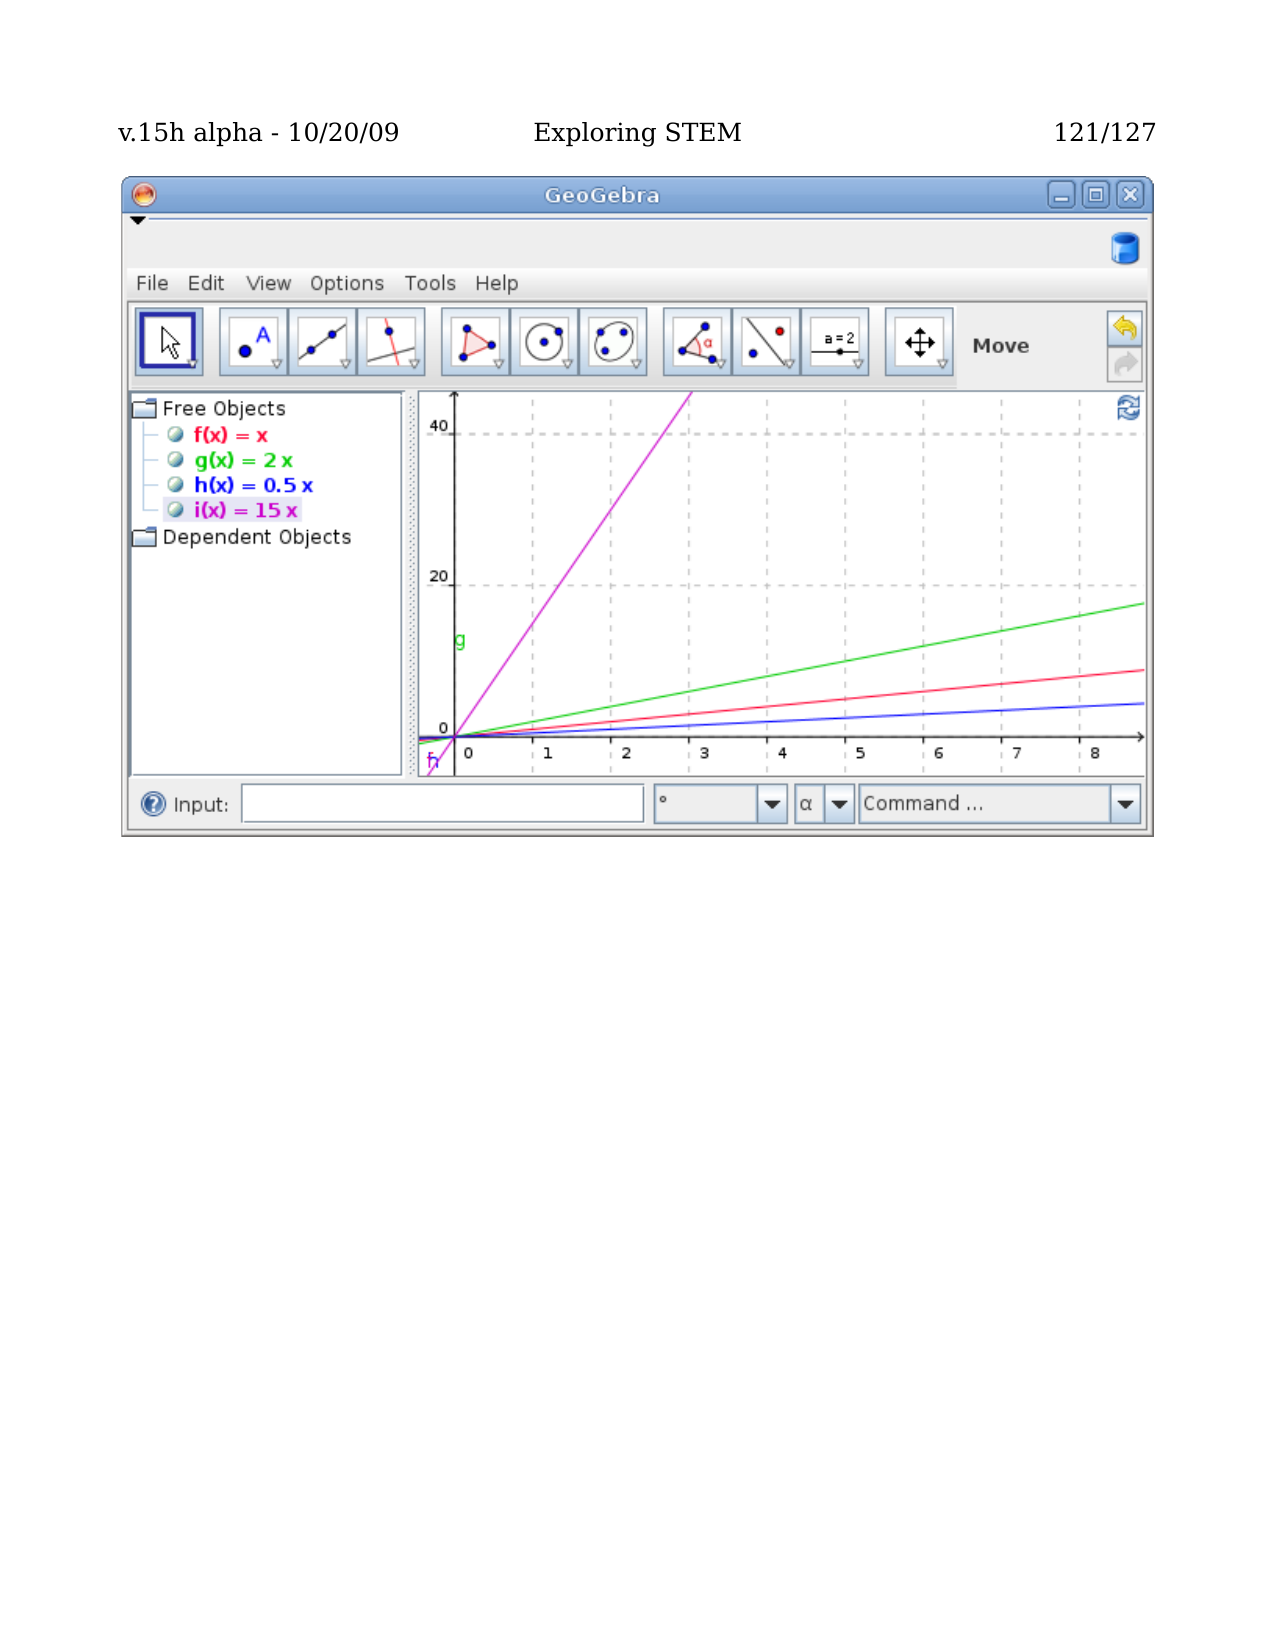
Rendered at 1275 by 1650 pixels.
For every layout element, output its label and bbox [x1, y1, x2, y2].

picture [121, 176, 1154, 837]
